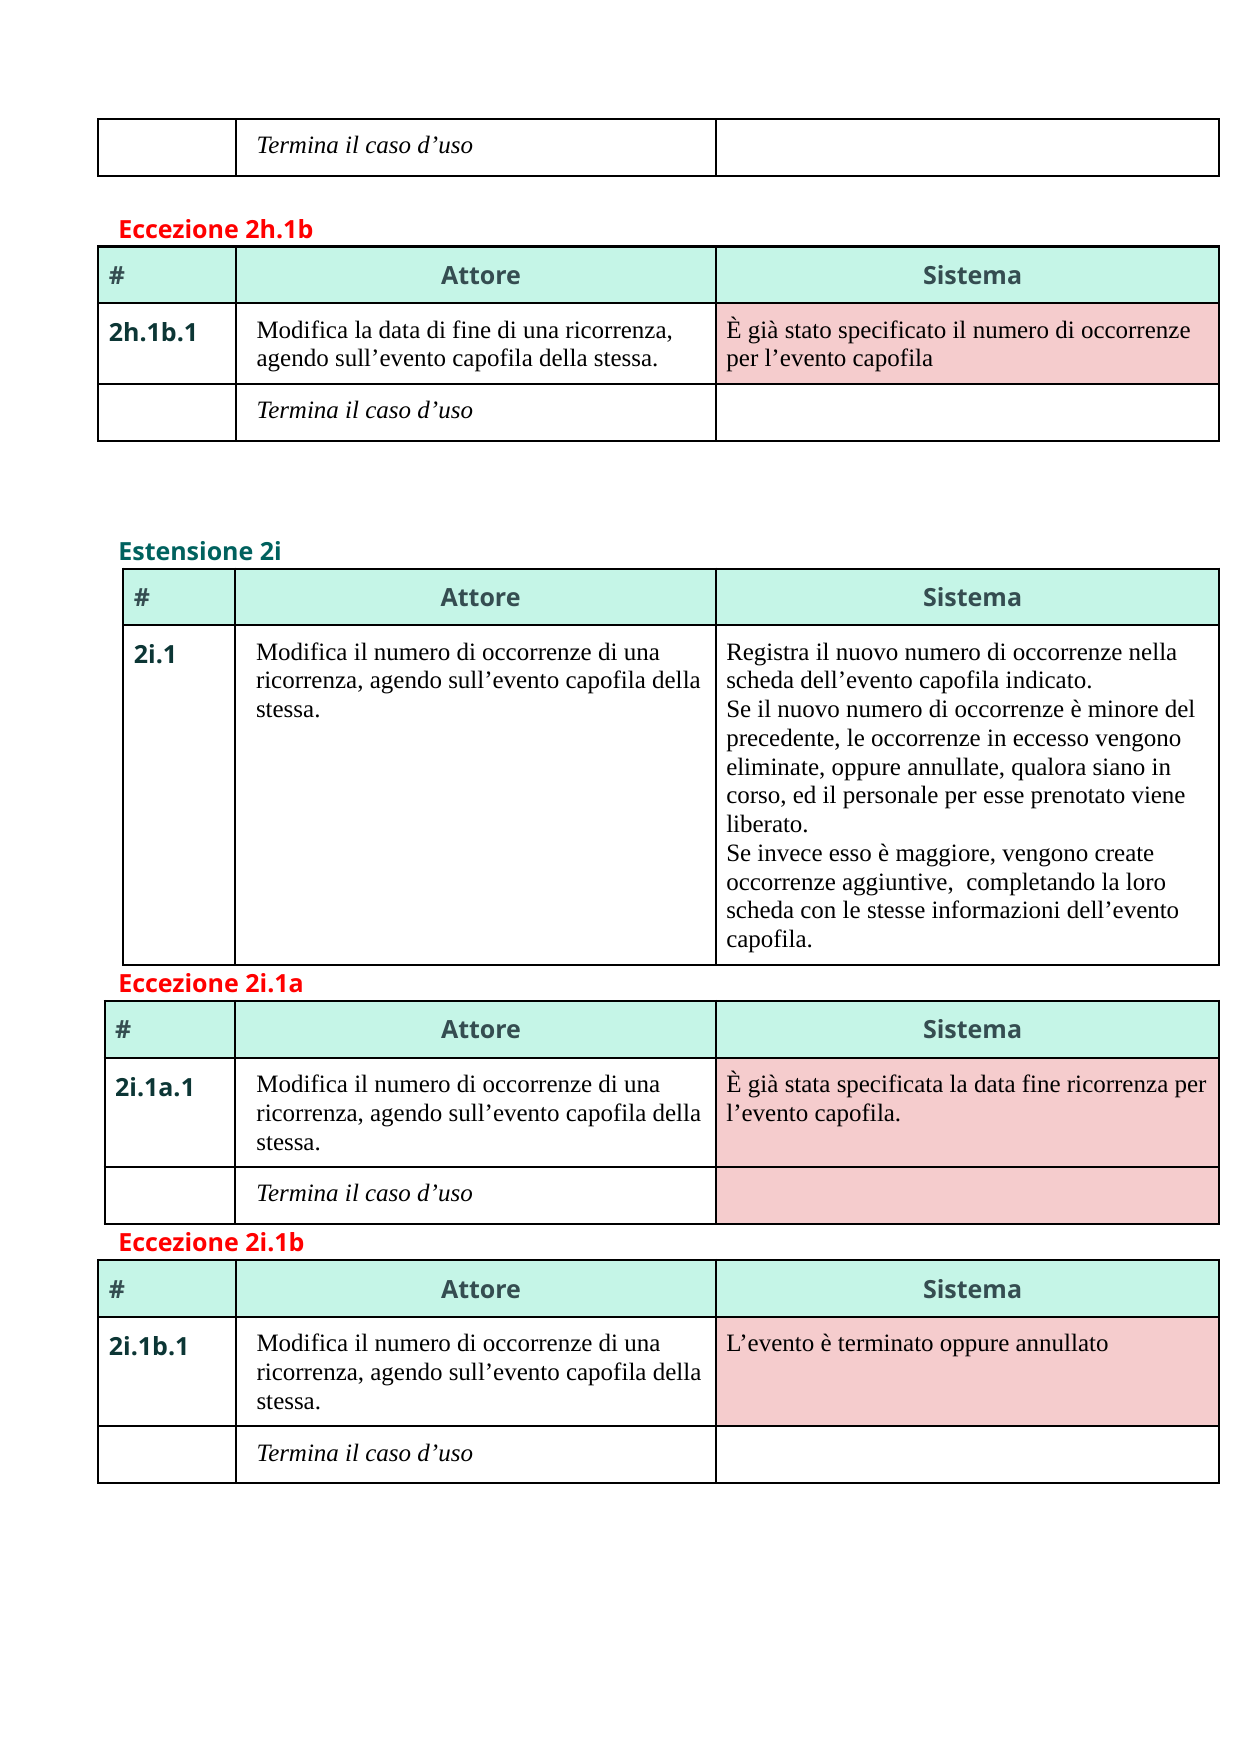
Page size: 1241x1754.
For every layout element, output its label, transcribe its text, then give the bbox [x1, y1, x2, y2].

table_header Attore [236, 1002, 715, 1057]
table_cell Modifica il numero di occorrenze di una ricorrenza, agendo sull’evento capofila della stessa. [236, 626, 715, 963]
table_header # [99, 248, 235, 302]
table_cell È già stata specificata la data fine ricorrenza per l’evento capofila. [717, 1059, 1218, 1166]
table_cell [99, 120, 235, 175]
table_cell 2i.1b.1 [99, 1318, 235, 1425]
table_cell [99, 385, 235, 440]
table_cell [717, 1427, 1218, 1482]
table_cell [106, 1168, 234, 1223]
table_header # [124, 570, 234, 624]
table_cell Modifica il numero di occorrenze di una ricorrenza, agendo sull’evento capofila della stessa. [237, 1318, 715, 1425]
table_header # [106, 1002, 234, 1057]
table_header # [99, 1261, 235, 1316]
table_header Sistema [717, 1002, 1218, 1057]
table_cell [717, 120, 1218, 175]
table_cell È già stato specificato il numero di occorrenze per l’evento capofila [717, 304, 1218, 383]
table_cell Termina il caso d’uso [236, 1168, 715, 1223]
table_cell L’evento è terminato oppure annullato [717, 1318, 1218, 1425]
table_cell 2i.1a.1 [106, 1059, 234, 1166]
table_cell Termina il caso d’uso [237, 120, 715, 175]
table_cell Registra il nuovo numero di occorrenze nella scheda dell’evento capofila indicato. Se il nuovo numero di occorrenze è minore del precedente, le occorrenze in eccesso vengono eliminate, oppure annullate, qualora siano in corso, ed il personale per esse prenotato viene liberato. Se invece esso è maggiore, vengono create occorrenze aggiuntive, completando la loro scheda con le stesse informazioni dell’evento capofila. [717, 626, 1218, 963]
subtitle Estensione 2i [118, 533, 1122, 567]
table_cell [99, 1427, 235, 1482]
table_cell Modifica la data di fine di una ricorrenza, agendo sull’evento capofila della stessa. [237, 304, 715, 383]
table_header Attore [236, 570, 715, 624]
table_header Sistema [717, 1261, 1218, 1316]
subtitle Eccezione 2i.1b [118, 1225, 1122, 1259]
table_header Sistema [717, 570, 1218, 624]
table_cell Termina il caso d’uso [237, 1427, 715, 1482]
table_header Attore [237, 248, 715, 302]
table_cell Modifica il numero di occorrenze di una ricorrenza, agendo sull’evento capofila della stessa. [236, 1059, 715, 1166]
table_cell [717, 385, 1218, 440]
table_cell [717, 1168, 1218, 1223]
table_header Sistema [717, 248, 1218, 302]
table_cell 2h.1b.1 [99, 304, 235, 383]
table_cell Termina il caso d’uso [237, 385, 715, 440]
table_header Attore [237, 1261, 715, 1316]
subtitle Eccezione 2h.1b [118, 211, 1122, 245]
subtitle Eccezione 2i.1a [118, 966, 1122, 1000]
table_cell 2i.1 [124, 626, 234, 963]
